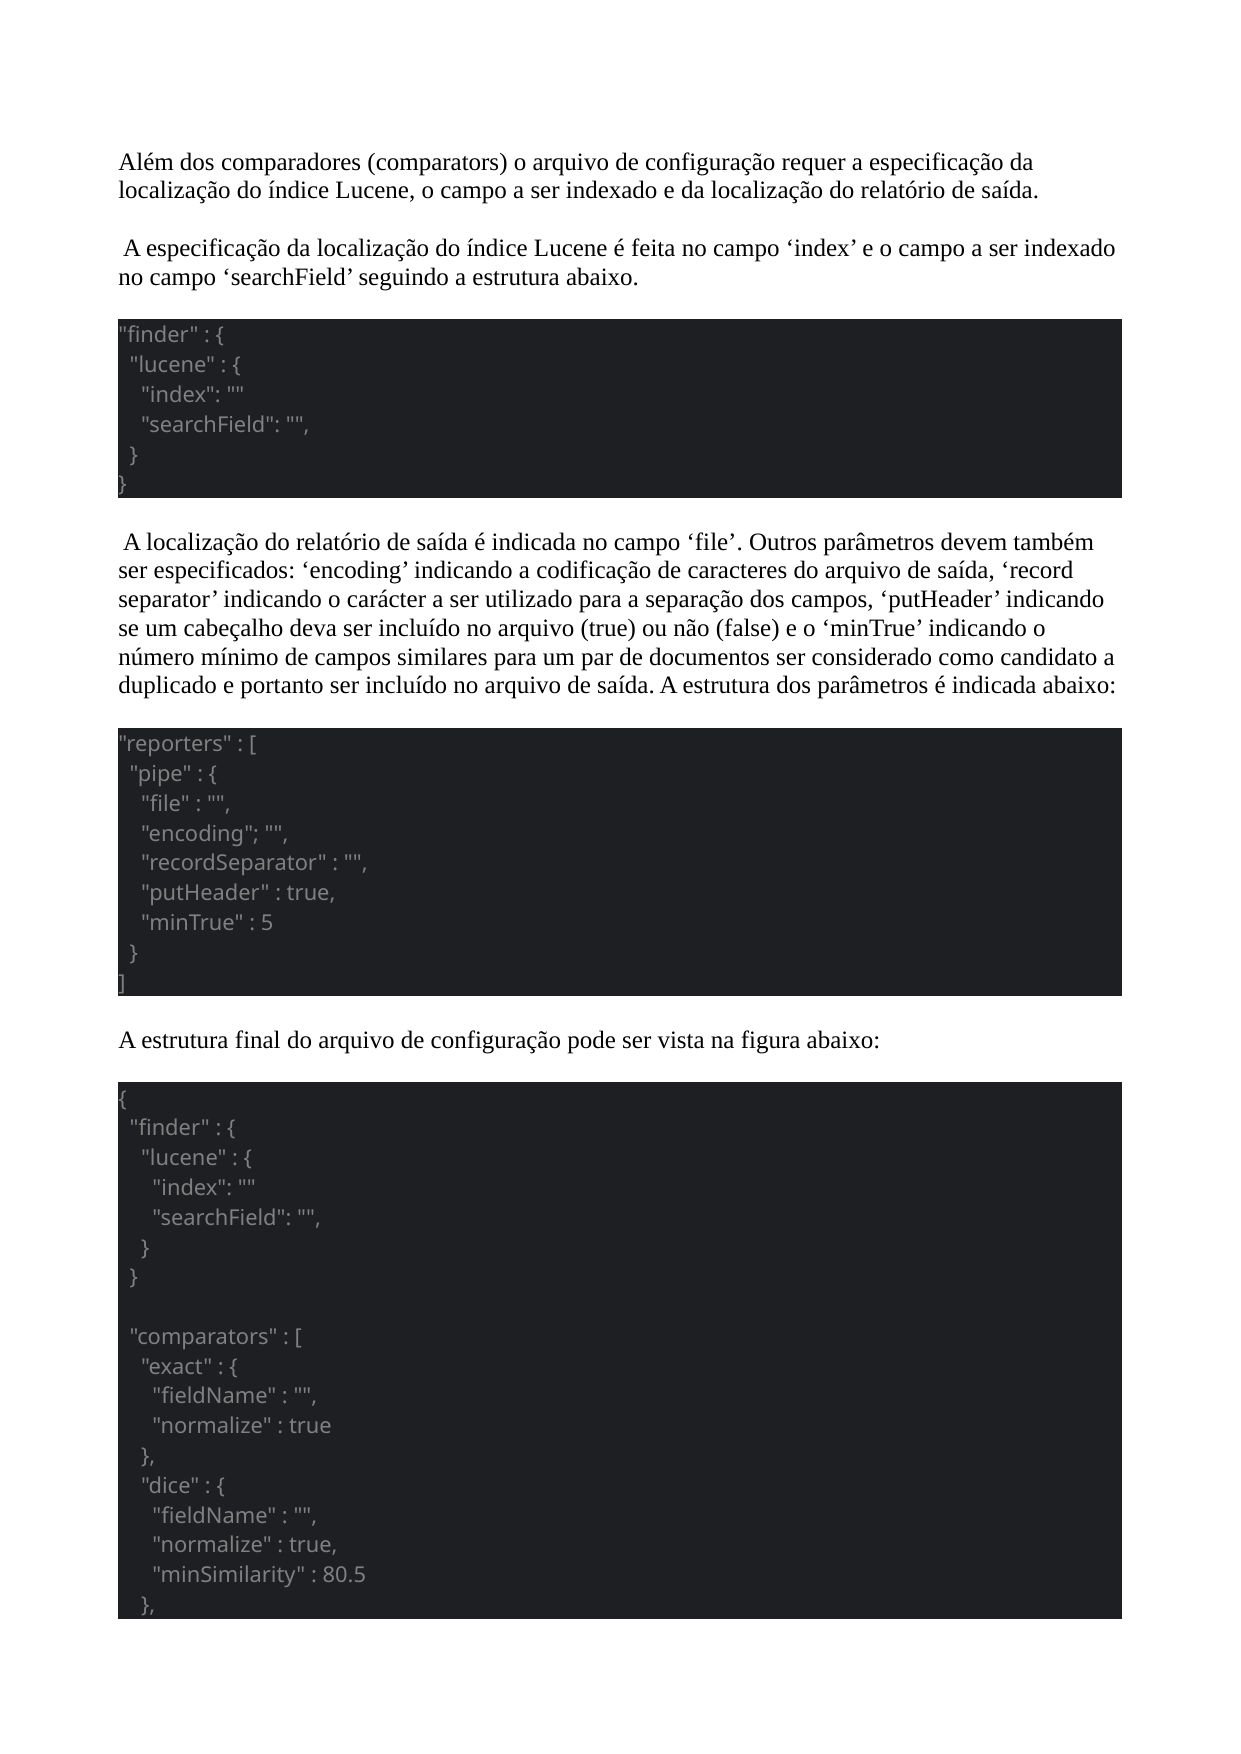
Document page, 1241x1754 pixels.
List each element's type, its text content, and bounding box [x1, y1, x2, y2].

text "reporters" : [ "pipe" : { "file" : "", "encoding"; "", "recordSeparator" : "", "putHeader" : true, "minTrue" : 5 } ] [118, 728, 1122, 996]
text A estrutura final do arquivo de configuração pode ser vista na figura abaixo: [118, 1025, 1122, 1054]
text { "finder" : { "lucene" : { "index": "" "searchField": "", } } "comparators" : [ "exact" : { "fieldName" : "", "normalize" : true }, "dice" : { "fieldName" : "", "normalize" : true, "minSimilarity" : 80.5 }, [118, 1082, 1122, 1619]
text A localização do relatório de saída é indicada no campo ‘file’. Outros parâmetros devem também ser especificados: ‘encoding’ indicando a codificação de caracteres do arquivo de saída, ‘record separator’ indicando o carácter a ser utilizado para a separação dos campos, ‘putHeader’ indicando se um cabeçalho deva ser incluído no arquivo (true) ou não (false) e o ‘minTrue’ indicando o número mínimo de campos similares para um par de documentos ser considerado como candidato a duplicado e portanto ser incluído no arquivo de saída. A estrutura dos parâmetros é indicada abaixo: [118, 527, 1122, 699]
text A especificação da localização do índice Lucene é feita no campo ‘index’ e o campo a ser indexado no campo ‘searchField’ seguindo a estrutura abaixo. [118, 233, 1122, 291]
text Além dos comparadores (comparators) o arquivo de configuração requer a especificação da localização do índice Lucene, o campo a ser indexado e da localização do relatório de saída. [118, 147, 1122, 204]
text "finder" : { "lucene" : { "index": "" "searchField": "", } } [118, 319, 1122, 498]
